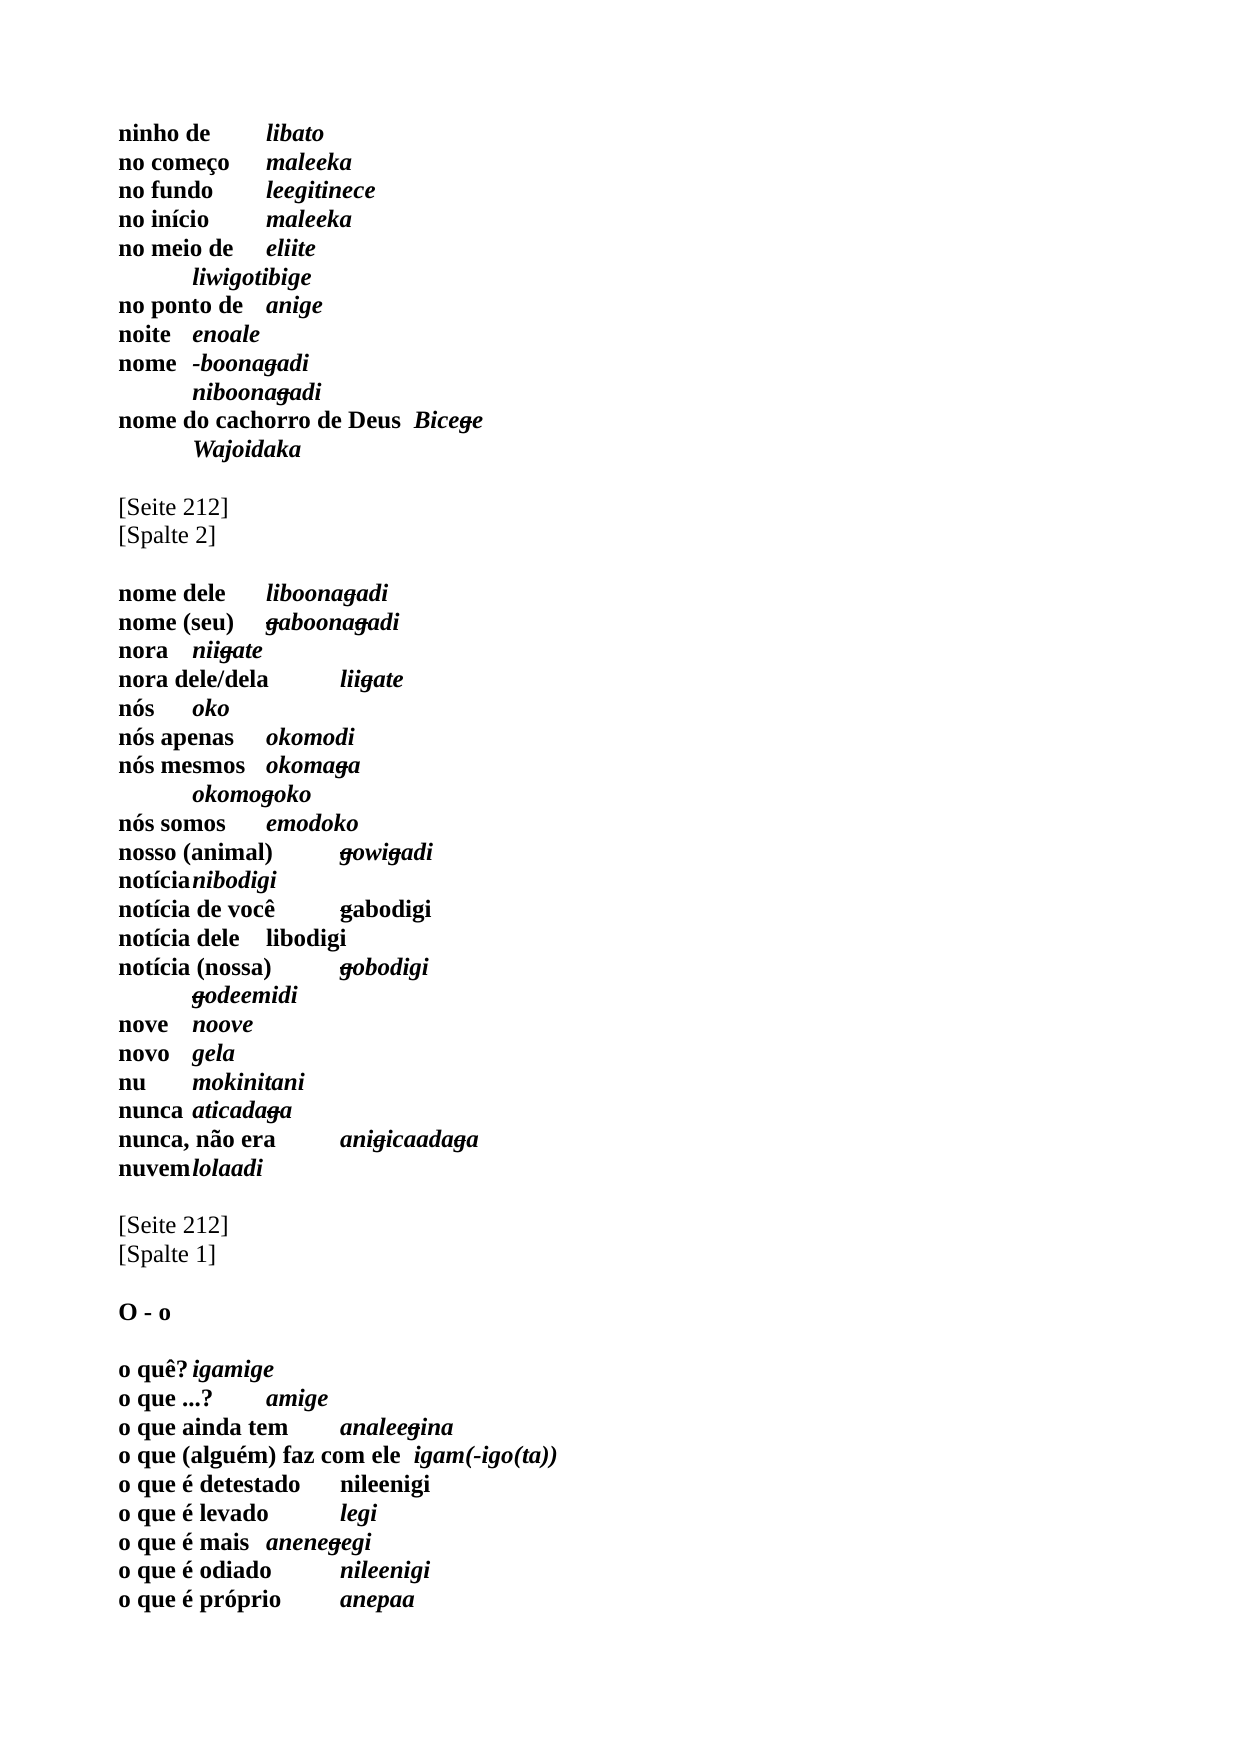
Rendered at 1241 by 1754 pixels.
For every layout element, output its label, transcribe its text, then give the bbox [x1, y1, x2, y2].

text no ponto de anige [118, 291, 1122, 319]
text nome do cachorro de Deus Bicege [118, 406, 1122, 434]
text godeemidi [118, 981, 1122, 1009]
text o que é odiado nileenigi [118, 1556, 1122, 1584]
text nunca, não era anigicaadaga [118, 1124, 1122, 1153]
text O - o [118, 1297, 1122, 1326]
text nove noove [118, 1009, 1122, 1038]
text [Spalte 1] [118, 1239, 1122, 1268]
text o quê? igamige [118, 1354, 1122, 1383]
text liwigotibige [118, 262, 1122, 291]
text okomogoko [118, 779, 1122, 808]
text nós apenas okomodi [118, 722, 1122, 751]
text nós somos emodoko [118, 808, 1122, 837]
text notícia dele libodigi [118, 923, 1122, 952]
text [Spalte 2] [118, 521, 1122, 549]
text nós mesmos okomaga [118, 751, 1122, 779]
text nome (seu) gaboonagadi [118, 607, 1122, 636]
text no começo maleeka [118, 147, 1122, 176]
text noite enoale [118, 319, 1122, 348]
text notícia (nossa) gobodigi [118, 952, 1122, 981]
text o que ...? amige [118, 1383, 1122, 1412]
text no fundo leegitinece [118, 176, 1122, 204]
text novo gela [118, 1038, 1122, 1067]
text nosso (animal) gowigadi [118, 837, 1122, 866]
text nuvem lolaadi [118, 1153, 1122, 1182]
text nora niigate [118, 636, 1122, 664]
text nós oko [118, 693, 1122, 722]
text no início maleeka [118, 204, 1122, 233]
text o que é mais anenegegi [118, 1527, 1122, 1556]
text nome -boonagadi [118, 348, 1122, 377]
text nunca aticadaga [118, 1096, 1122, 1124]
text nome dele liboonagadi [118, 578, 1122, 607]
text nu mokinitani [118, 1067, 1122, 1096]
text o que é levado legi [118, 1498, 1122, 1527]
text [Seite 212] [118, 1211, 1122, 1239]
text ninho de libato [118, 118, 1122, 147]
text notícia de você gabodigi [118, 894, 1122, 923]
text notícia nibodigi [118, 866, 1122, 894]
text o que ainda tem analeegina [118, 1412, 1122, 1441]
text [Seite 212] [118, 492, 1122, 521]
text Wajoidaka [118, 434, 1122, 463]
text no meio de eliite [118, 233, 1122, 262]
text nora dele/dela liigate [118, 664, 1122, 693]
text o que (alguém) faz com ele igam(-igo(ta)) [118, 1441, 1122, 1469]
text niboonagadi [118, 377, 1122, 406]
text o que é detestado nileenigi [118, 1469, 1122, 1498]
text o que é próprio anepaa [118, 1584, 1122, 1613]
